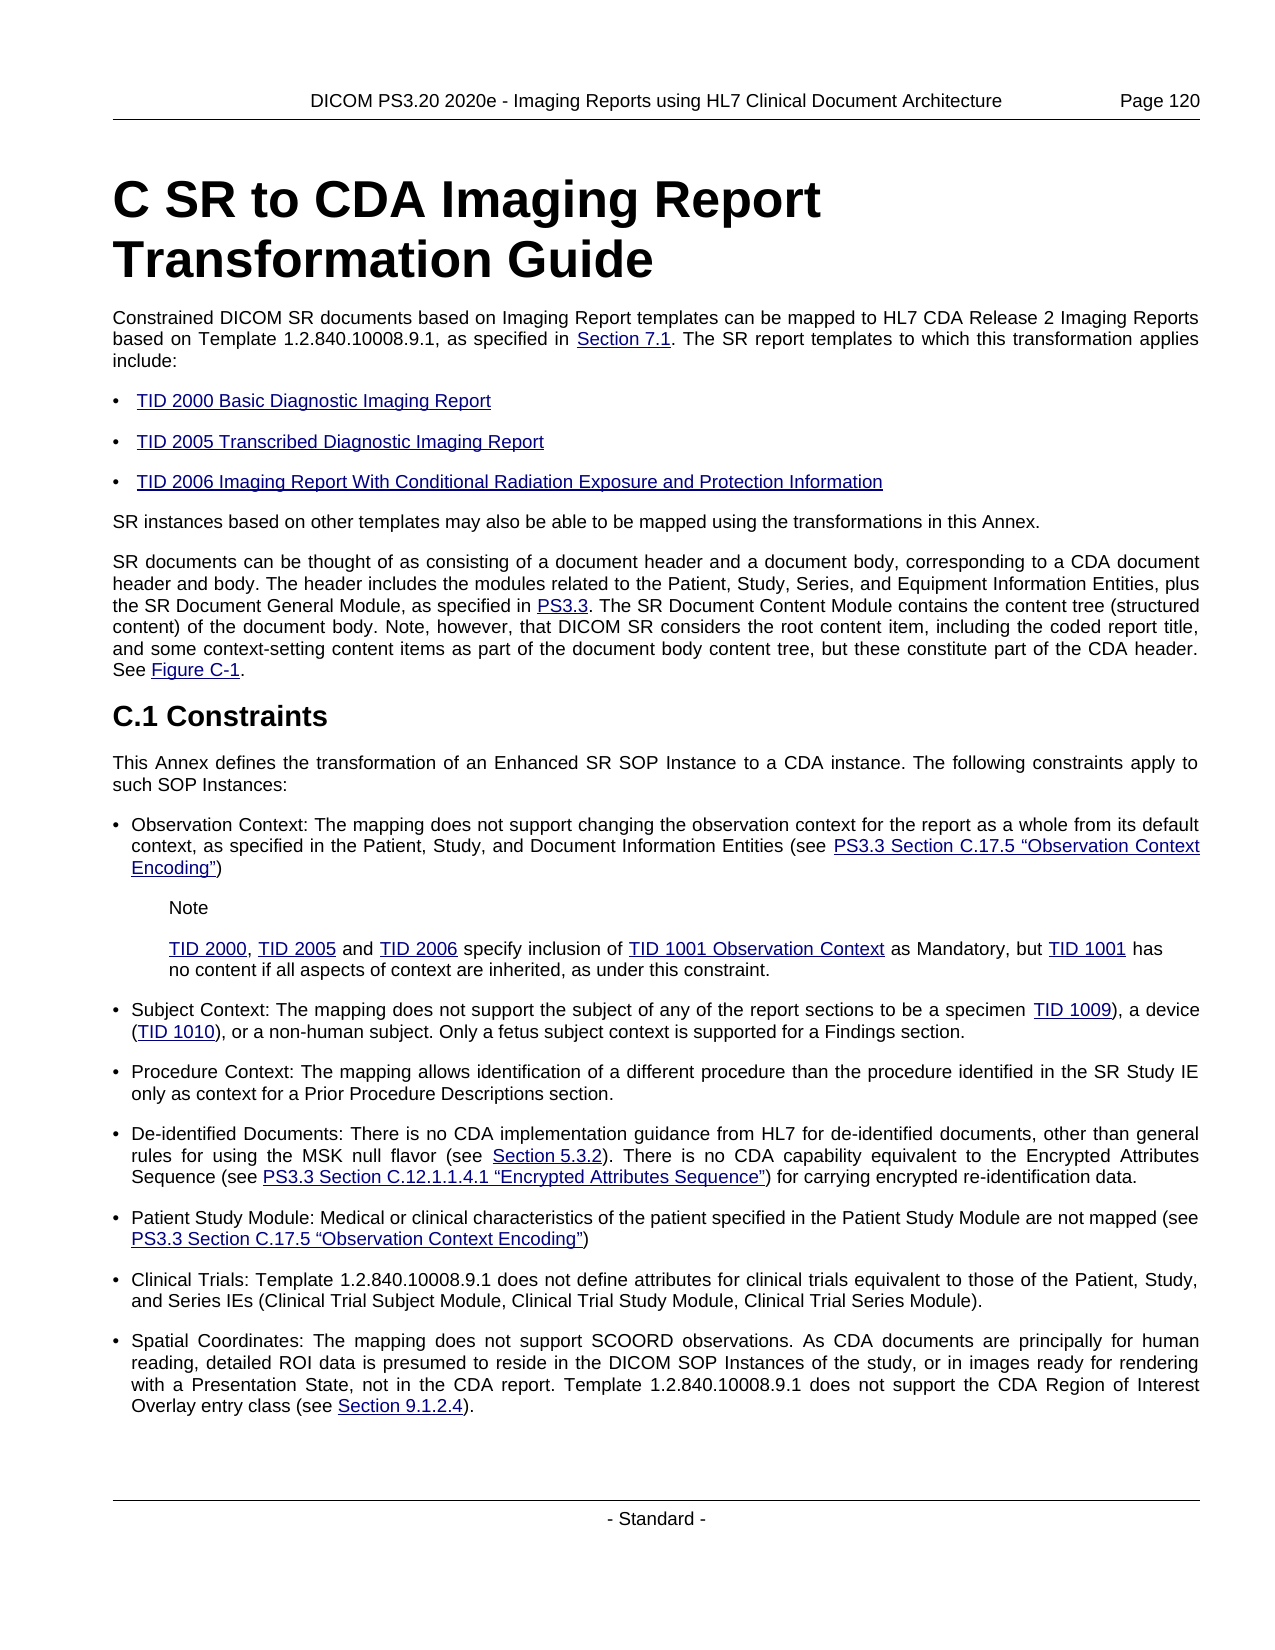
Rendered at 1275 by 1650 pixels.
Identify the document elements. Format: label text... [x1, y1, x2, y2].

text C SR to CDA Imaging Report Transformation Guide [112, 169, 1200, 288]
text • Patient Study Module: Medical or clinical characteristics of the patient specified in the Patient Study Module are not mapped (see PS3.3 Section C.17.5 “Observation Context Encoding”) [112, 1206, 1200, 1249]
text • Procedure Context: The mapping allows identification of a different procedure than the procedure identified in the SR Study IE only as context for a Prior Procedure Descriptions section. [112, 1061, 1200, 1104]
text C.1 Constraints [112, 699, 1200, 733]
text This Annex defines the transformation of an Enhanced SR SOP Instance to a CDA instance. The following constraints apply to such SOP Instances: [112, 752, 1200, 795]
text • TID 2000 Basic Diagnostic Imaging Report [112, 390, 1200, 412]
text • De-identified Documents: There is no CDA implementation guidance from HL7 for de-identified documents, other than general rules for using the MSK null flavor (see Section 5.3.2). There is no CDA capability equivalent to the Encrypted Attributes Sequence (see PS3.3 Section C.12.1.1.4.1 “Encrypted Attributes Sequence”) for carrying encrypted re-identification data. [112, 1123, 1200, 1188]
text • TID 2005 Transcribed Diagnostic Imaging Report [112, 430, 1200, 452]
text TID 2000, TID 2005 and TID 2006 specify inclusion of TID 1001 Observation Context as Mandatory, but TID 1001 has no content if all aspects of context are inherited, as under this constraint. [169, 937, 1162, 981]
text Constrained DICOM SR documents based on Imaging Report templates can be mapped to HL7 CDA Release 2 Imaging Reports based on Template 1.2.840.10008.9.1, as specified in Section 7.1. The SR report templates to which this transformation applies include: [112, 307, 1200, 371]
text • Observation Context: The mapping does not support changing the observation context for the report as a whole from its default context, as specified in the Patient, Study, and Document Information Entities (see PS3.3 Section C.17.5 “Observation Context Encoding”) [112, 814, 1200, 878]
text • Clinical Trials: Template 1.2.840.10008.9.1 does not define attributes for clinical trials equivalent to those of the Patient, Study, and Series IEs (Clinical Trial Subject Module, Clinical Trial Study Module, Clinical Trial Series Module). [112, 1268, 1200, 1311]
text • TID 2006 Imaging Report With Conditional Radiation Exposure and Protection Information [112, 471, 1200, 492]
text • Spatial Coordinates: The mapping does not support SCOORD observations. As CDA documents are principally for human reading, detailed ROI data is presumed to reside in the DICOM SOP Instances of the study, or in images ready for rendering with a Presentation State, not in the CDA report. Template 1.2.840.10008.9.1 does not support the CDA Region of Interest Overlay entry class (see Section 9.1.2.4). [112, 1330, 1200, 1416]
text SR instances based on other templates may also be able to be mapped using the transformations in this Annex. [112, 511, 1200, 533]
text Note [169, 897, 1162, 919]
text • Subject Context: The mapping does not support the subject of any of the report sections to be a specimen TID 1009), a device (TID 1010), or a non-human subject. Only a fetus subject context is supported for a Findings section. [112, 999, 1200, 1042]
text SR documents can be thought of as consisting of a document header and a document body, corresponding to a CDA document header and body. The header includes the modules related to the Patient, Study, Series, and Equipment Information Entities, plus the SR Document General Module, as specified in PS3.3. The SR Document Content Module contains the content tree (structured content) of the document body. Note, however, that DICOM SR considers the root content item, including the coded report title, and some context-setting content items as part of the document body content tree, but these constitute part of the CDA header. See Figure C-1. [112, 551, 1200, 681]
